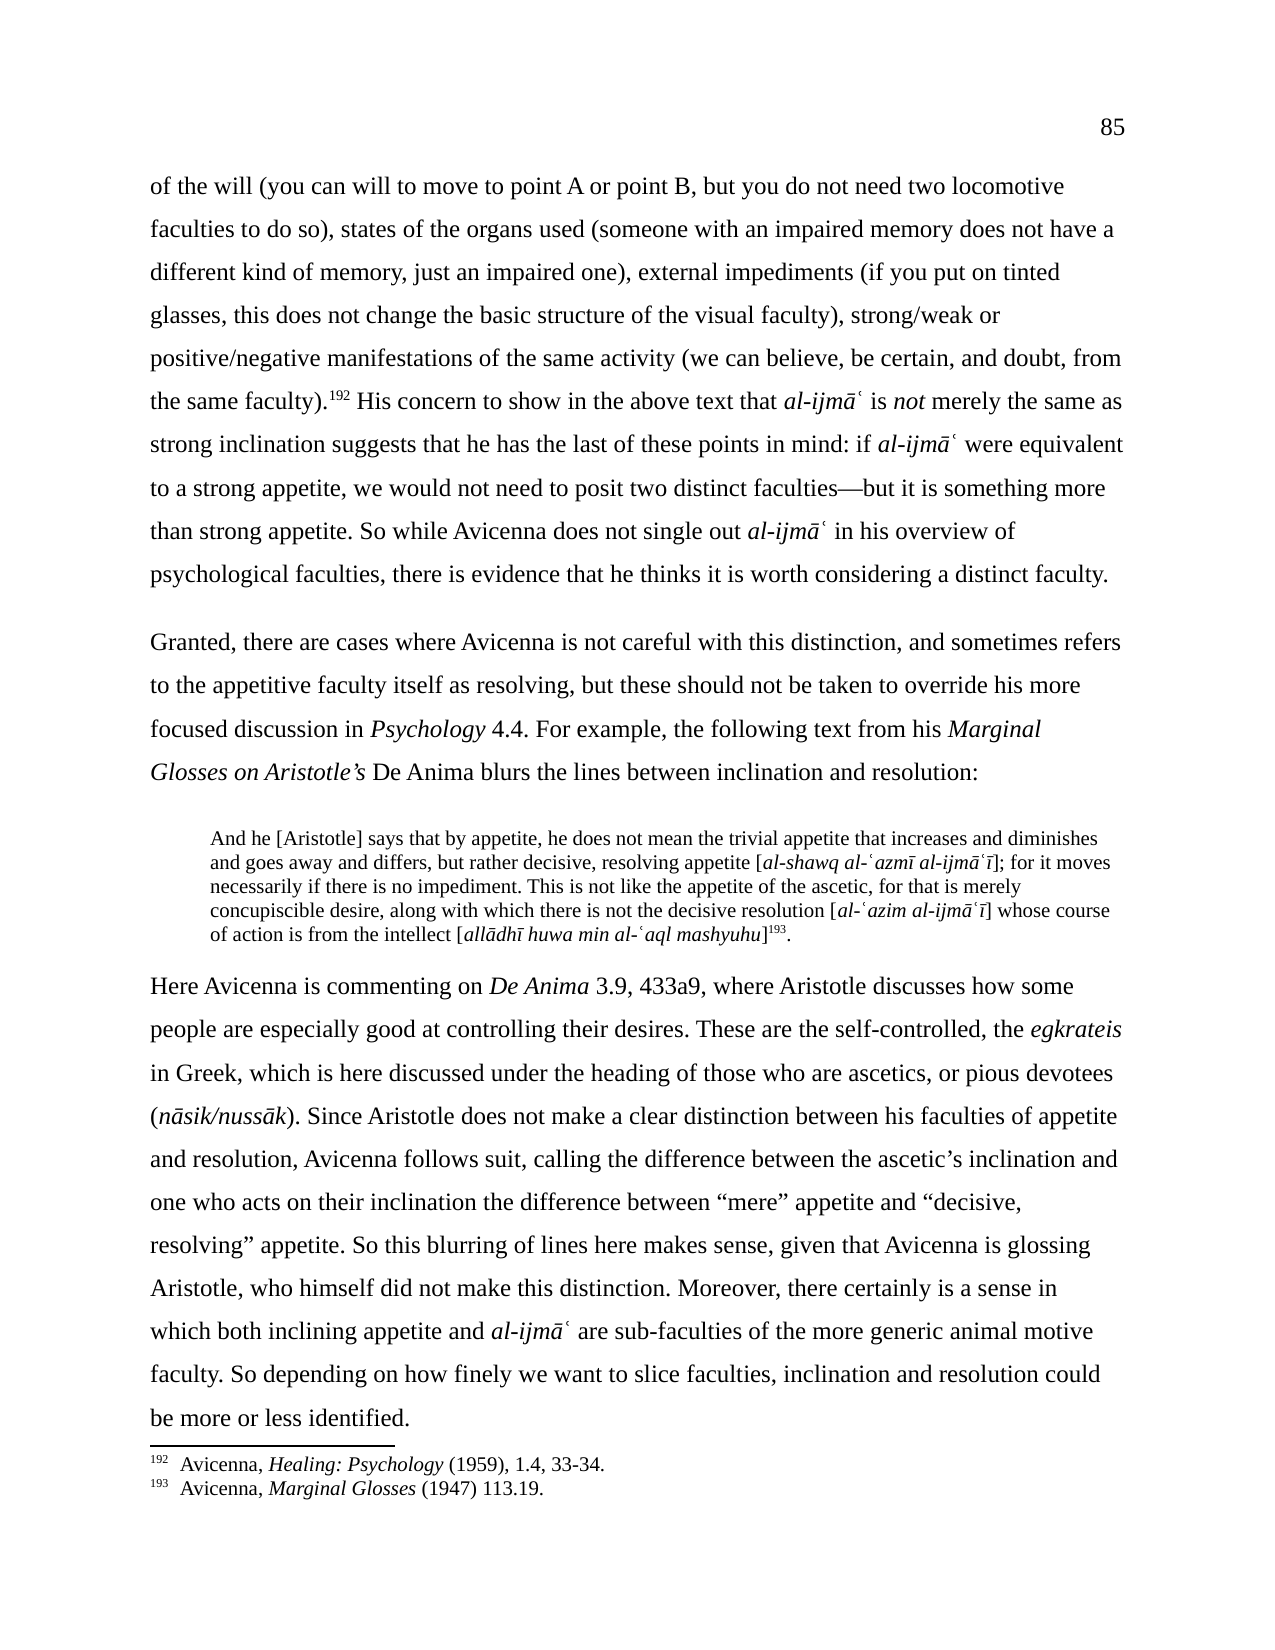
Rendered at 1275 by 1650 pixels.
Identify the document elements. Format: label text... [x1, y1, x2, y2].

text Avicenna, Marginal Glosses (1947) 113.19. [150, 1476, 1125, 1500]
text Here Avicenna is commenting on De Anima 3.9, 433a9, where Aristotle discusses how some people are especially good at controlling their desires. These are the self-controlled, the egkrateis in Greek, which is here discussed under the heading of those who are ascetics, or pious devotees (nāsik/nussāk). Since Aristotle does not make a clear distinction between his faculties of appetite and resolution, Avicenna follows suit, calling the difference between the ascetic’s inclination and one who acts on their inclination the difference between “mere” appetite and “decisive, resolving” appetite. So this blurring of lines here makes sense, given that Avicenna is glossing Aristotle, who himself did not make this distinction. Moreover, there certainly is a sense in which both inclining appetite and al-ijmāʿ are sub-faculties of the more generic animal motive faculty. So depending on how finely we want to slice faculties, inclination and resolution could be more or less identified. [150, 971, 1125, 1431]
text And he [Aristotle] says that by appetite, he does not mean the trivial appetite that increases and diminishes and goes away and differs, but rather decisive, resolving appetite [al-shawq al-ʿazmī al-ijmāʿī]; for it moves necessarily if there is no impediment. This is not like the appetite of the ascetic, for that is merely concupiscible desire, along with which there is not the decisive resolution [al-ʿazim al-ijmāʿī] whose course of action is from the intellect [allādhī huwa min al-ʿaql mashyuhu]. [210, 826, 1125, 946]
text Avicenna, Healing: Psychology (1959), 1.4, 33-34. [150, 1452, 1125, 1476]
text of the will (you can will to move to point A or point B, but you do not need two locomotive faculties to do so), states of the organs used (someone with an impaired memory does not have a different kind of memory, just an impaired one), external impediments (if you put on tinted glasses, this does not change the basic structure of the visual faculty), strong/weak or positive/negative manifestations of the same activity (we can believe, be certain, and doubt, from the same faculty). His concern to show in the above text that al-ijmāʿ is not merely the same as strong inclination suggests that he has the last of these points in mind: if al-ijmāʿ were equivalent to a strong appetite, we would not need to posit two distinct faculties—but it is something more than strong appetite. So while Avicenna does not single out al-ijmāʿ in his overview of psychological faculties, there is evidence that he thinks it is worth considering a distinct faculty. [150, 171, 1125, 588]
text Granted, there are cases where Avicenna is not careful with this distinction, and sometimes refers to the appetitive faculty itself as resolving, but these should not be taken to override his more focused discussion in Psychology 4.4. For example, the following text from his Marginal Glosses on Aristotle’s De Anima blurs the lines between inclination and resolution: [150, 627, 1125, 786]
